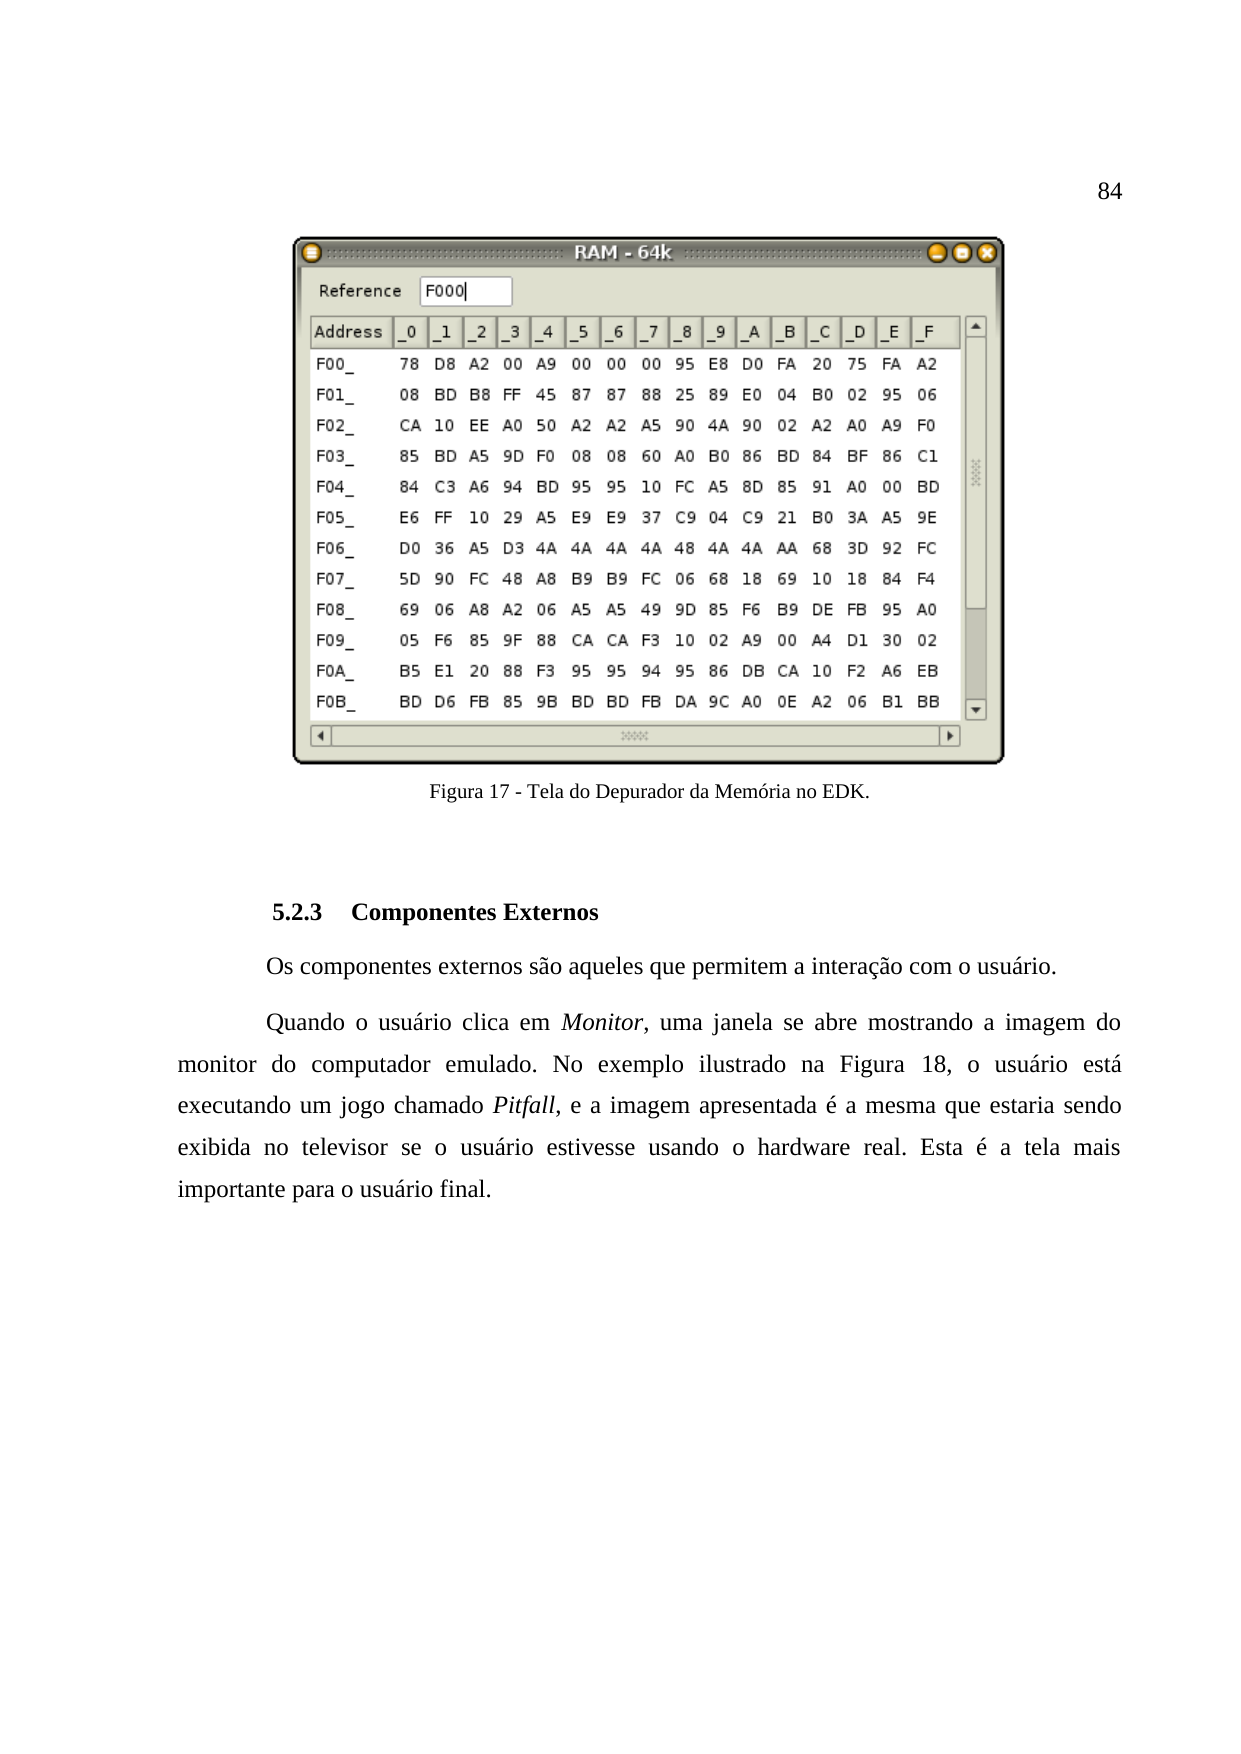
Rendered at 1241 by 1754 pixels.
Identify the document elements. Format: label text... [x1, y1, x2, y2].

text Quando o usuário clica em Monitor, uma janela se abre mostrando a imagem do monitor do computador emulado. No exemplo ilustrado na Figura 18, o usuário está executando um jogo chamado Pitfall, e a imagem apresentada é a mesma que estaria sendo exibida no televisor se o usuário estivesse usando o hardware real. Esta é a tela mais importante para o usuário final. [177, 1008, 1122, 1202]
picture [290, 234, 1009, 769]
text Os componentes externos são aqueles que permitem a interação com o usuário. [177, 952, 1122, 980]
subtitle Componentes Externos [177, 898, 1122, 926]
text Figura 17 - Tela do Depurador da Memória no EDK. [290, 769, 1009, 803]
